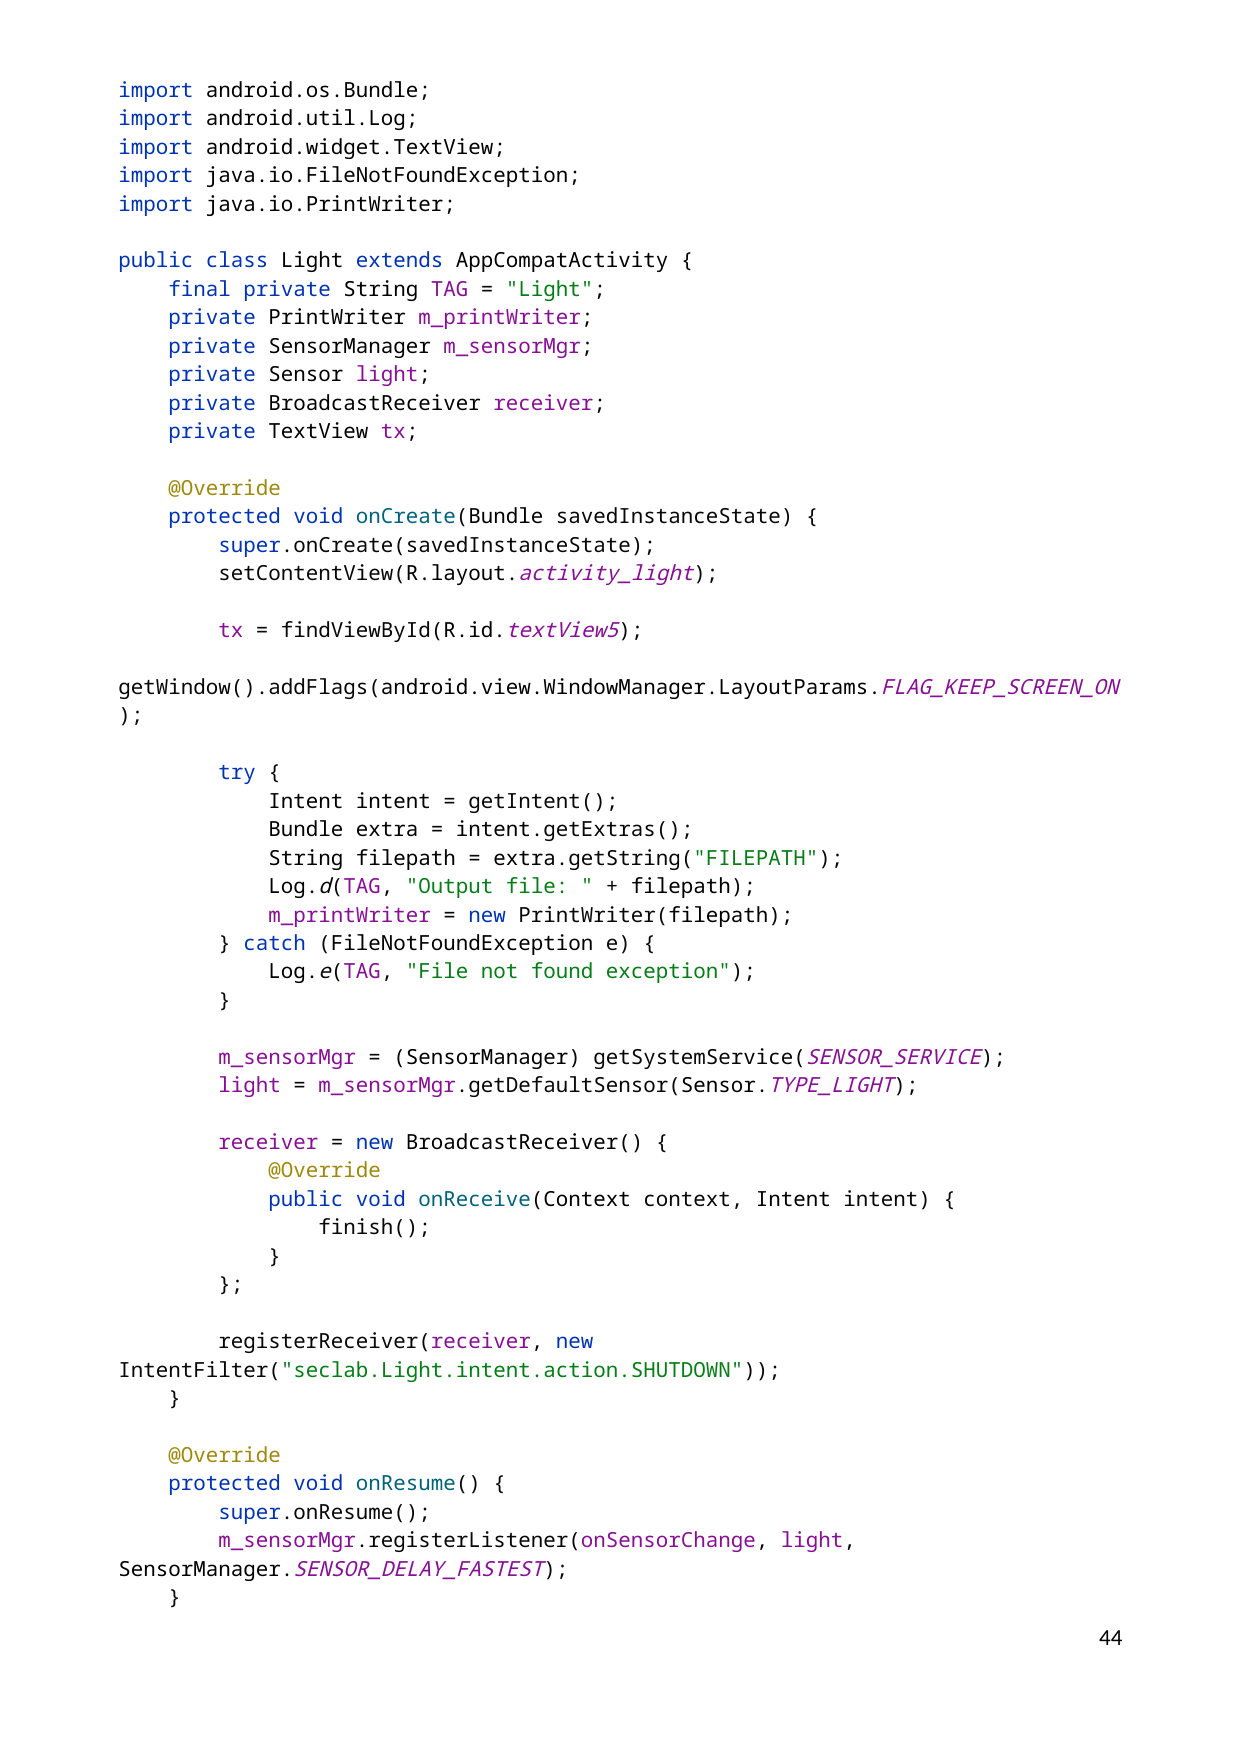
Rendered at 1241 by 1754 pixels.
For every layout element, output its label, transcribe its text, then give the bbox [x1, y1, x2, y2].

text import android.os.Bundle; import android.util.Log; import android.widget.TextView; import java.io.FileNotFoundException; import java.io.PrintWriter; public class Light extends AppCompatActivity { final private String TAG = "Light"; private PrintWriter m_printWriter; private SensorManager m_sensorMgr; private Sensor light; private BroadcastReceiver receiver; private TextView tx; @Override protected void onCreate(Bundle savedInstanceState) { super.onCreate(savedInstanceState); setContentView(R.layout.activity_light); tx = findViewById(R.id.textView5); getWindow().addFlags(android.view.WindowManager.LayoutParams.FLAG_KEEP_SCREEN_ON); try { Intent intent = getIntent(); Bundle extra = intent.getExtras(); String filepath = extra.getString("FILEPATH"); Log.d(TAG, "Output file: " + filepath); m_printWriter = new PrintWriter(filepath); } catch (FileNotFoundException e) { Log.e(TAG, "File not found exception"); } m_sensorMgr = (SensorManager) getSystemService(SENSOR_SERVICE); light = m_sensorMgr.getDefaultSensor(Sensor.TYPE_LIGHT); receiver = new BroadcastReceiver() { @Override public void onReceive(Context context, Intent intent) { finish(); } }; registerReceiver(receiver, new IntentFilter("seclab.Light.intent.action.SHUTDOWN")); } @Override protected void onResume() { super.onResume(); m_sensorMgr.registerListener(onSensorChange, light, SensorManager.SENSOR_DELAY_FASTEST); } [118, 75, 1122, 1611]
